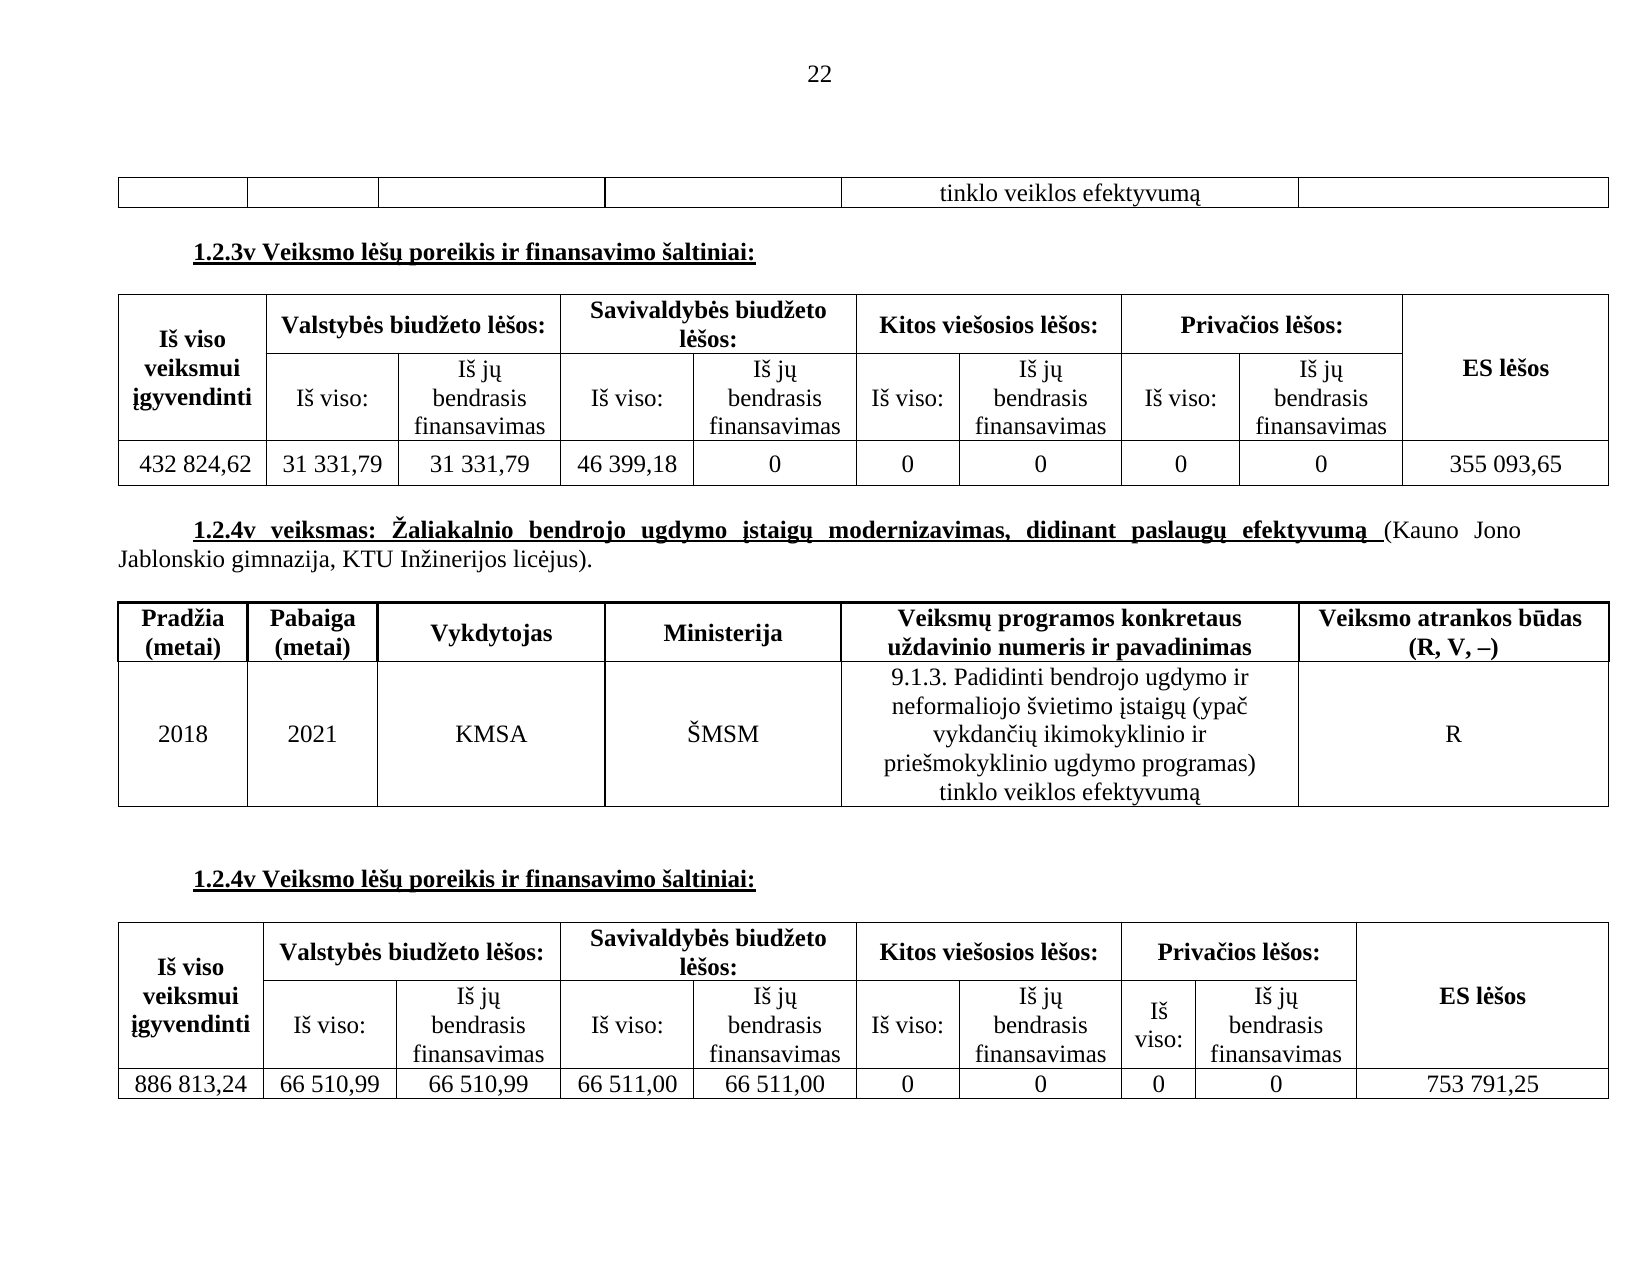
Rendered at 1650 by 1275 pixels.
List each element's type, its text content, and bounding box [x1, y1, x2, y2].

table_cell [248, 178, 378, 207]
table_cell Iš jų bendrasis finansavimas [399, 354, 560, 440]
table_cell 9.1.3. Padidinti bendrojo ugdymo ir neformaliojo švietimo įstaigų (ypač vykdančių ikimokyklinio ir priešmokyklinio ugdymo programas) tinklo veiklos efektyvumą [842, 662, 1298, 806]
table_header ES lėšos [1403, 295, 1608, 440]
table_cell R [1299, 662, 1608, 806]
table_cell 753 791,25 [1357, 1069, 1608, 1097]
table_header Savivaldybės biudžeto lėšos: [561, 923, 856, 980]
table_header Kitos viešosios lėšos: [857, 295, 1121, 353]
table_header Iš viso veiksmui įgyvendinti [119, 295, 266, 440]
table_cell 46 399,18 [561, 441, 693, 485]
table_cell 0 [1122, 1069, 1195, 1097]
table_cell 66 511,00 [694, 1069, 856, 1097]
table_cell 0 [857, 1069, 959, 1097]
table_cell Iš jų bendrasis finansavimas [694, 981, 856, 1068]
table_cell 0 [960, 441, 1121, 485]
table_cell Iš viso: [1122, 981, 1195, 1068]
table_cell Iš viso: [267, 354, 398, 440]
table_cell 31 331,79 [267, 441, 398, 485]
table_cell 66 511,00 [561, 1069, 693, 1097]
table_cell Iš viso: [857, 354, 959, 440]
table_cell 0 [1122, 441, 1239, 485]
table_cell 2021 [248, 662, 377, 806]
table_cell Iš jų bendrasis finansavimas [1240, 354, 1402, 440]
table_cell ŠMSM [606, 662, 841, 806]
table_cell 31 331,79 [399, 441, 560, 485]
table_cell 886 813,24 [119, 1069, 263, 1097]
table_cell Iš viso: [561, 354, 693, 440]
table_cell KMSA [378, 662, 604, 806]
table_cell [1299, 178, 1608, 207]
table_cell Iš jų bendrasis finansavimas [397, 981, 560, 1068]
table_header Vykdytojas [379, 604, 604, 661]
table_cell 2018 [119, 662, 247, 806]
table_cell Iš jų bendrasis finansavimas [694, 354, 856, 440]
table_cell 0 [694, 441, 856, 485]
table_header Iš viso veiksmui įgyvendinti [119, 923, 263, 1068]
table_header Pabaiga (metai) [249, 604, 376, 661]
table_cell 0 [1240, 441, 1402, 485]
table_cell 0 [960, 1069, 1121, 1097]
table_cell [379, 178, 604, 207]
table_header Privačios lėšos: [1122, 295, 1402, 353]
table_header Veiksmų programos konkretaus uždavinio numeris ir pavadinimas [842, 604, 1298, 661]
text 1.2.4v veiksmas: Žaliakalnio bendrojo ugdymo įstaigų modernizavimas, didinant paslaugų efektyvumą (Kauno Jono Jablonskio gimnazija, KTU Inžinerijos licėjus). [118, 515, 1521, 573]
table_cell 66 510,99 [397, 1069, 560, 1097]
table_cell 66 510,99 [264, 1069, 396, 1097]
table_cell 0 [857, 441, 959, 485]
table_cell Iš viso: [264, 981, 396, 1068]
table_cell Iš viso: [1122, 354, 1239, 440]
table_cell Iš viso: [857, 981, 959, 1068]
table_cell 355 093,65 [1403, 441, 1608, 485]
table_cell Iš jų bendrasis finansavimas [1196, 981, 1356, 1068]
table_cell tinklo veiklos efektyvumą [842, 178, 1298, 207]
table_cell Iš jų bendrasis finansavimas [960, 354, 1121, 440]
table_header Veiksmo atrankos būdas (R, V, –) [1300, 604, 1608, 661]
table_header Privačios lėšos: [1122, 923, 1356, 980]
table_cell Iš viso: [561, 981, 693, 1068]
text 1.2.3v Veiksmo lėšų poreikis ir finansavimo šaltiniai: [118, 237, 1521, 266]
table_header Pradžia (metai) [119, 604, 246, 661]
text 1.2.4v Veiksmo lėšų poreikis ir finansavimo šaltiniai: [118, 864, 1521, 893]
table_header Valstybės biudžeto lėšos: [267, 295, 560, 353]
table_cell [606, 178, 841, 207]
table_header Kitos viešosios lėšos: [857, 923, 1121, 980]
table_cell Iš jų bendrasis finansavimas [960, 981, 1121, 1068]
table_cell 0 [1196, 1069, 1356, 1097]
table_header Valstybės biudžeto lėšos: [264, 923, 560, 980]
table_header ES lėšos [1357, 923, 1608, 1068]
table_header Savivaldybės biudžeto lėšos: [561, 295, 856, 353]
table_cell [119, 178, 247, 207]
table_header Ministerija [606, 604, 840, 661]
table_cell 432 824,62 [119, 441, 266, 485]
